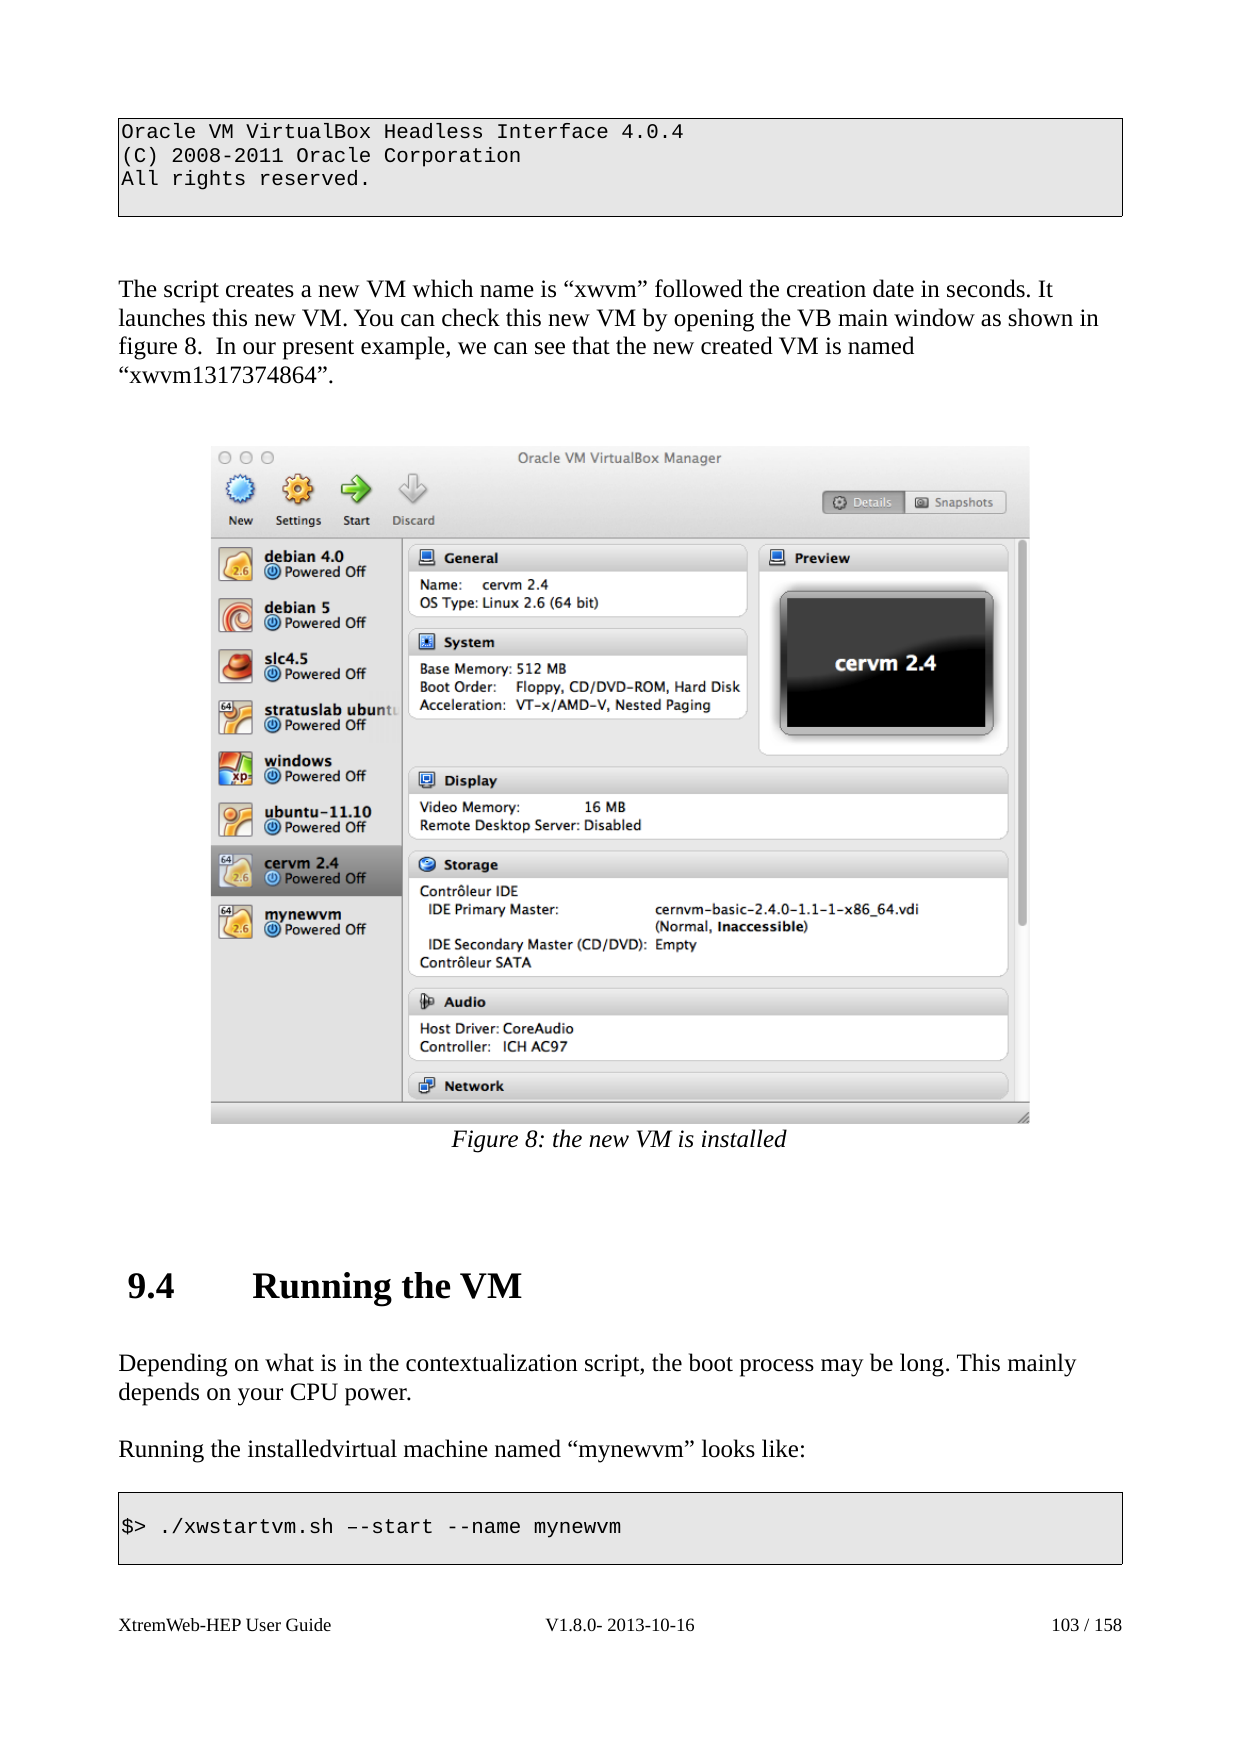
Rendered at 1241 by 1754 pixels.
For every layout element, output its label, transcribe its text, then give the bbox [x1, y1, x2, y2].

text (C) 2008-2011 Oracle Corporation [119, 142, 1122, 165]
text All rights reserved. [119, 165, 1122, 189]
text Running the installedvirtual machine named “mynewvm” looks like: [118, 1434, 1122, 1463]
text The script creates a new VM which name is “xwvm” followed the creation date in seconds. It launches this new VM. You can check this new VM by opening the VB main window as shown in figure 8. In our present example, we can see that the new created VM is named “xwvm1317374864”. [118, 274, 1122, 389]
text Depending on what is in the contextualization script, the boot process may be long. This mainly depends on your CPU power. [118, 1348, 1122, 1406]
text Oracle VM VirtualBox Headless Interface 4.0.4 [119, 119, 1122, 142]
text $> ./xwstartvm.sh –-start --name mynewvm [119, 1513, 1122, 1537]
text Figure 8: the new VM is installed [211, 1124, 1029, 1152]
picture [210, 446, 1030, 1124]
subtitle Running the VM [118, 1264, 1122, 1307]
